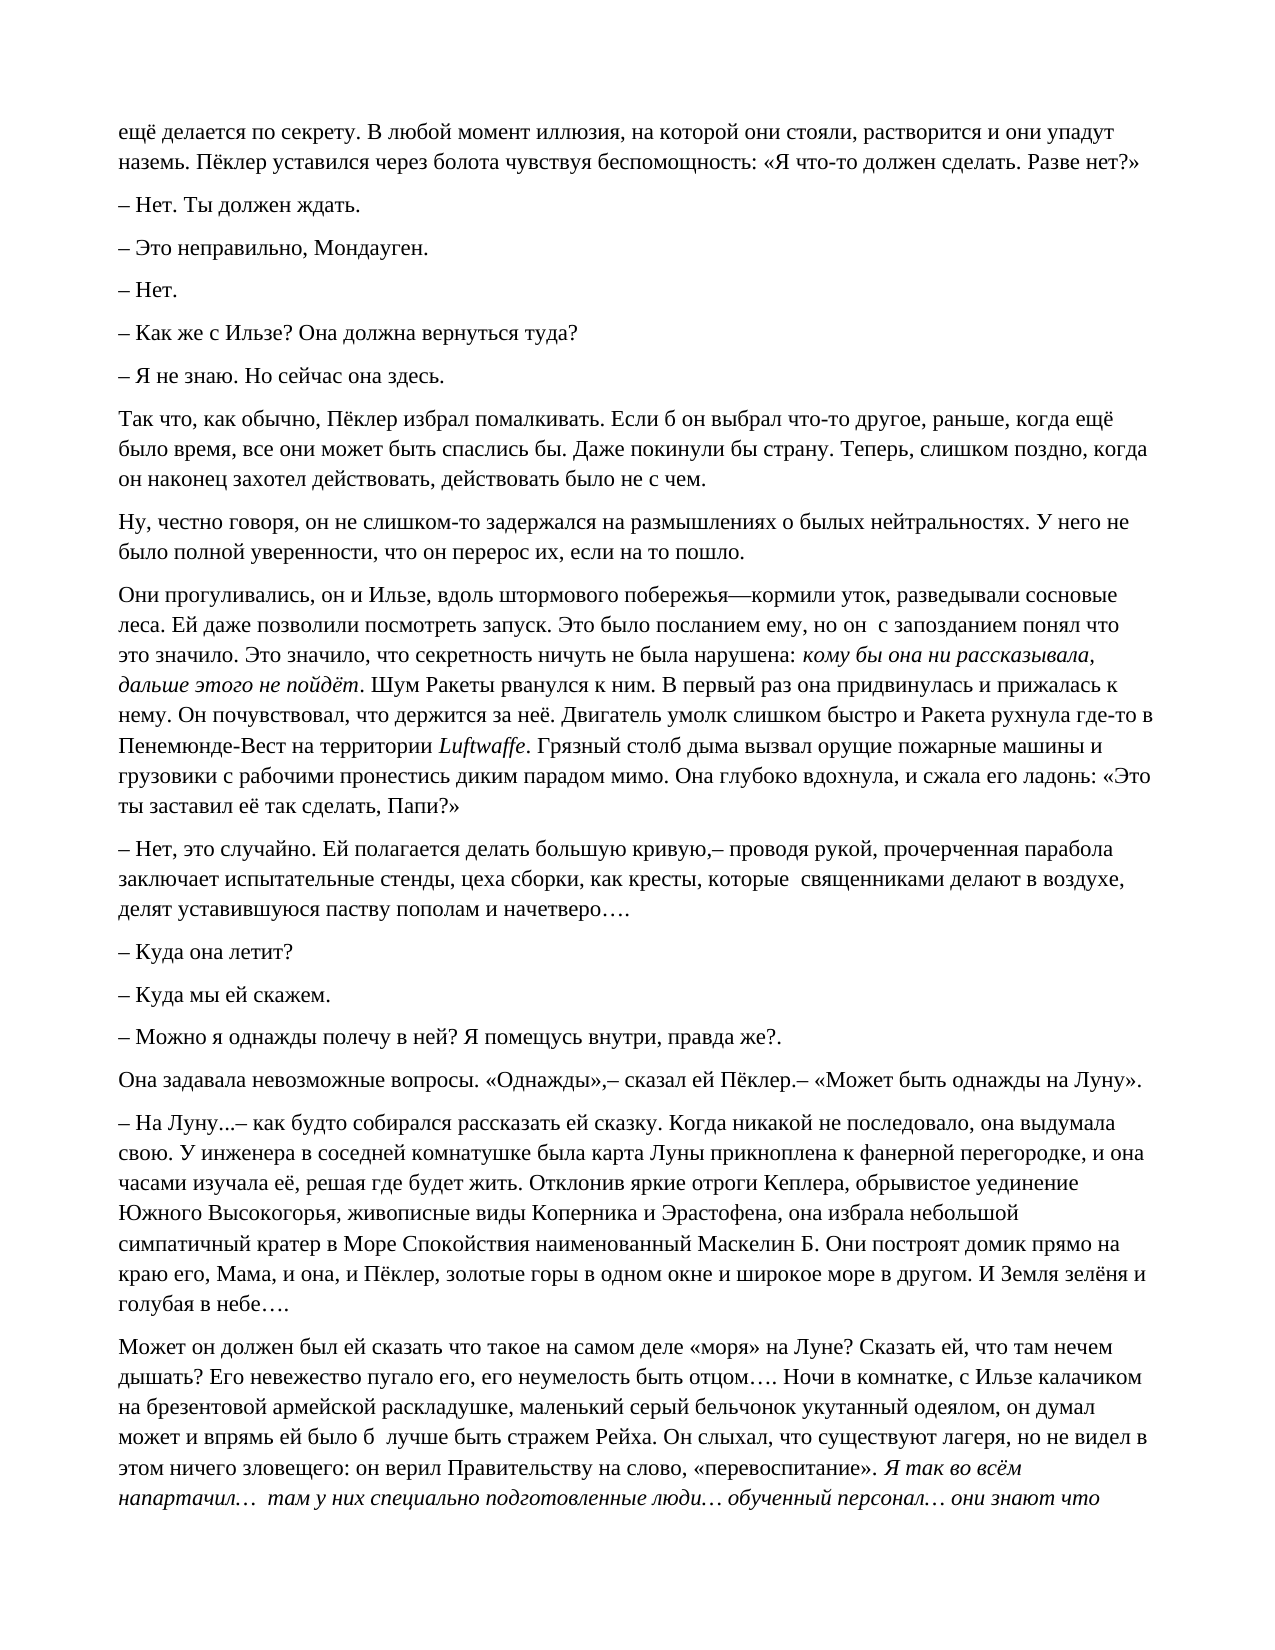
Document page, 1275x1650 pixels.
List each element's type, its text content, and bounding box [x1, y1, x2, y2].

text – Как же с Ильзе? Она должна вернуться туда? [118, 319, 1157, 346]
text – Нет. [118, 276, 1157, 303]
text Так что, как обычно, Пёклер избрал помалкивать. Если б он выбрал что-то другое, раньше, когда ещё было время, все они может быть спаслись бы. Даже покинули бы страну. Теперь, слишком поздно, когда он наконец захотел действовать, действовать было не с чем. [118, 404, 1157, 491]
text – Нет. Ты должен ждать. [118, 191, 1157, 217]
text Может он должен был ей сказать что такое на самом деле «моря» на Луне? Сказать ей, что там нечем дышать? Его невежество пугало его, его неумелость быть отцом…. Ночи в комнатке, с Ильзе калачиком на брезентовой армейской раскладушке, маленький серый бельчонок укутанный одеялом, он думал может и впрямь ей было б лучше быть стражем Рейха. Он слыхал, что существуют лагеря, но не видел в этом ничего зловещего: он верил Правительству на слово, «перевоспитание». Я так во всём напартачил… там у них специально подготовленные люди… обученный персонал… они знают что [118, 1333, 1157, 1510]
text – Куда она летит? [118, 938, 1157, 964]
text – Это неправильно, Мондауген. [118, 234, 1157, 260]
text ещё делается по секрету. В любой момент иллюзия, на которой они стояли, растворится и они упадут наземь. Пёклер уставился через болота чувствуя беспомощность: «Я что-то должен сделать. Разве нет?» [118, 118, 1157, 175]
text Они прогуливались, он и Ильзе, вдоль штормового побережья—кормили уток, разведывали сосновые леса. Ей даже позволили посмотреть запуск. Это было посланием ему, но он с запозданием понял что это значило. Это значило, что секретность ничуть не была нарушена: кому бы она ни рассказывала, дальше этого не пойдёт. Шум Ракеты рванулся к ним. В первый раз она придвинулась и прижалась к нему. Он почувствовал, что держится за неё. Двигатель умолк слишком быстро и Ракета рухнула где-то в Пенемюнде-Вест на территории Luftwaffe. Грязный столб дыма вызвал орущие пожарные машины и грузовики с рабочими пронестись диким парадом мимо. Она глубоко вдохнула, и сжала его ладонь: «Это ты заставил её так сделать, Папи?» [118, 581, 1157, 818]
text – На Луну...– как будто собирался рассказать ей сказку. Когда никакой не последовало, она выдумала свою. У инженера в соседней комнатушке была карта Луны прикноплена к фанерной перегородке, и она часами изучала её, решая где будет жить. Отклонив яркие отроги Кеплера, обрывистое уединение Южного Высокогорья, живописные виды Коперника и Эрастофена, она избрала небольшой симпатичный кратер в Море Спокойствия наименованный Маскелин Б. Они построят домик прямо на краю его, Мама, и она, и Пёклер, золотые горы в одном окне и широкое море в другом. И Земля зелёня и голубая в небе…. [118, 1109, 1157, 1316]
text – Куда мы ей скажем. [118, 981, 1157, 1007]
text Она задавала невозможные вопросы. «Однажды»,– сказал ей Пёклер.– «Может быть однажды на Луну». [118, 1066, 1157, 1092]
text Ну, честно говоря, он не слишком-то задержался на размышлениях о былых нейтральностях. У него не было полной уверенности, что он перерос их, если на то пошло. [118, 508, 1157, 564]
text – Нет, это случайно. Ей полагается делать большую кривую,– проводя рукой, прочерченная парабола заключает испытательные стенды, цеха сборки, как кресты, которые священниками делают в воздухе, делят уставившуюся паству пополам и начетверо…. [118, 835, 1157, 922]
text – Можно я однажды полечу в ней? Я помещусь внутри, правда же?. [118, 1023, 1157, 1050]
text – Я не знаю. Но сейчас она здесь. [118, 362, 1157, 388]
